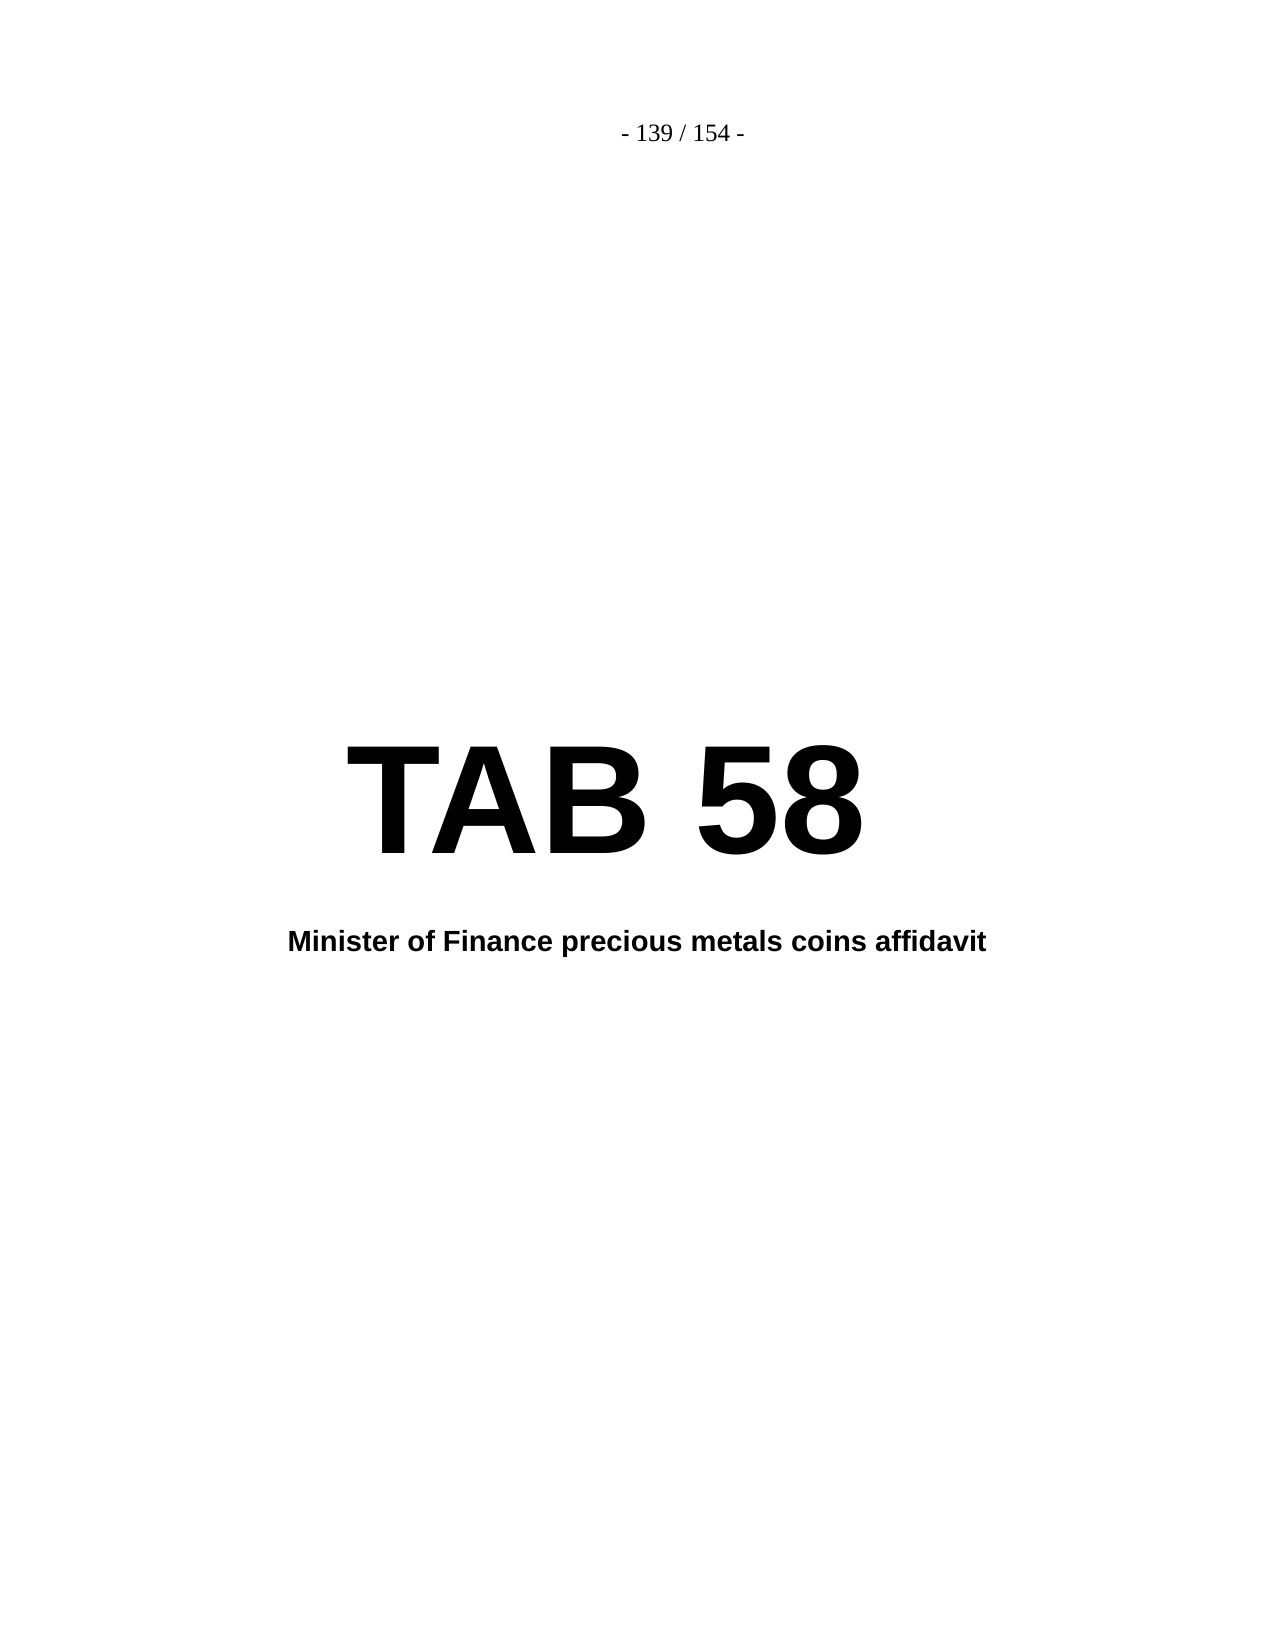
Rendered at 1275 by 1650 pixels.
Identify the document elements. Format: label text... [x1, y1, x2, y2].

subtitle Minister of Finance precious metals coins affidavit [118, 924, 1157, 957]
